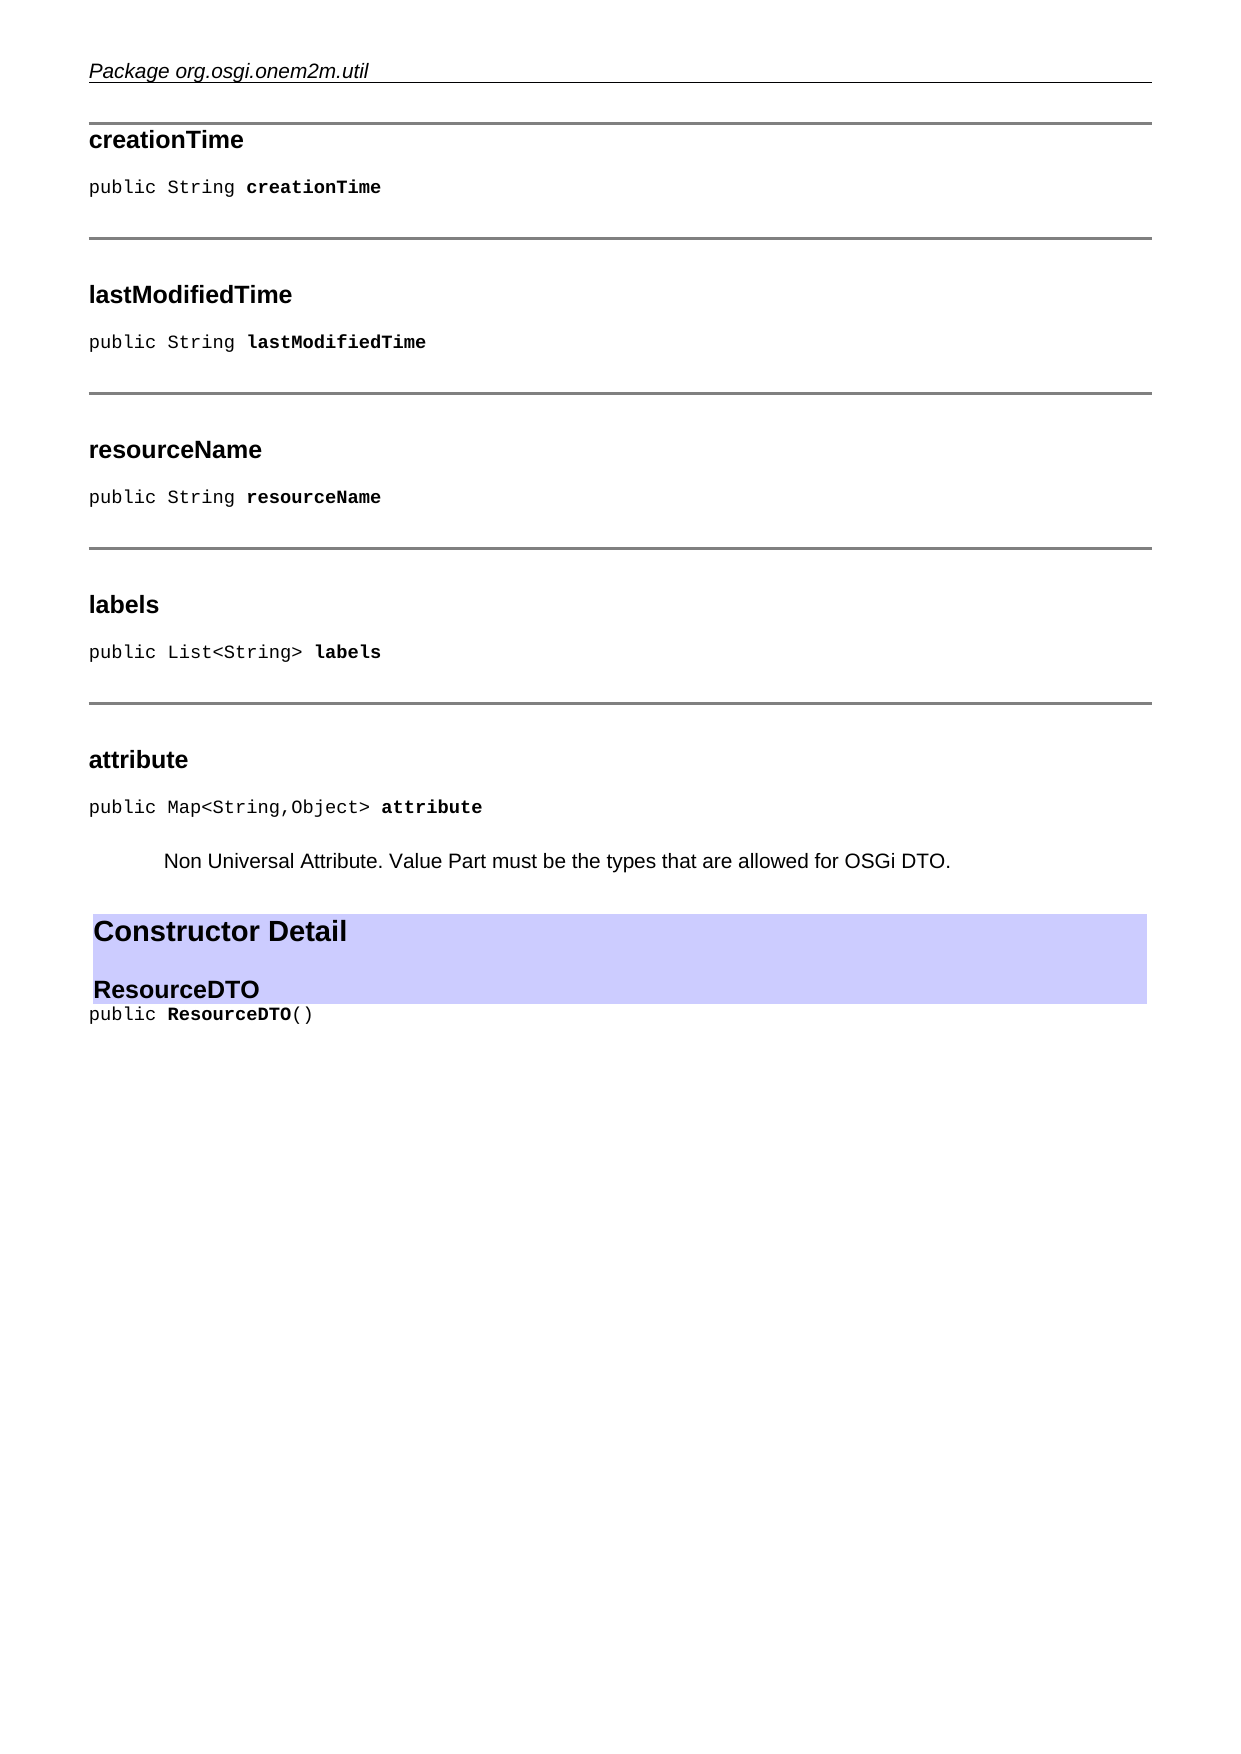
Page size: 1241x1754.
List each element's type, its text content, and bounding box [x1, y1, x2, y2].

subtitle labels [88, 587, 1152, 619]
text public String creationTime [88, 178, 1152, 199]
text Non Universal Attribute. Value Part must be the types that are allowed for OSGi DTO. [163, 848, 1152, 872]
subtitle attribute [88, 742, 1152, 774]
text public Map<String,Object> attribute [88, 798, 1152, 819]
subtitle creationTime [88, 123, 1152, 153]
subtitle lastModifiedTime [88, 277, 1152, 308]
subtitle Constructor Detail [93, 914, 1147, 947]
text public List<String> labels [88, 643, 1152, 664]
subtitle resourceName [88, 432, 1152, 464]
text public String resourceName [88, 488, 1152, 509]
text public String lastModifiedTime [88, 333, 1152, 354]
text public ResourceDTO() [88, 1004, 1152, 1026]
subtitle ResourceDTO [93, 976, 1147, 1004]
